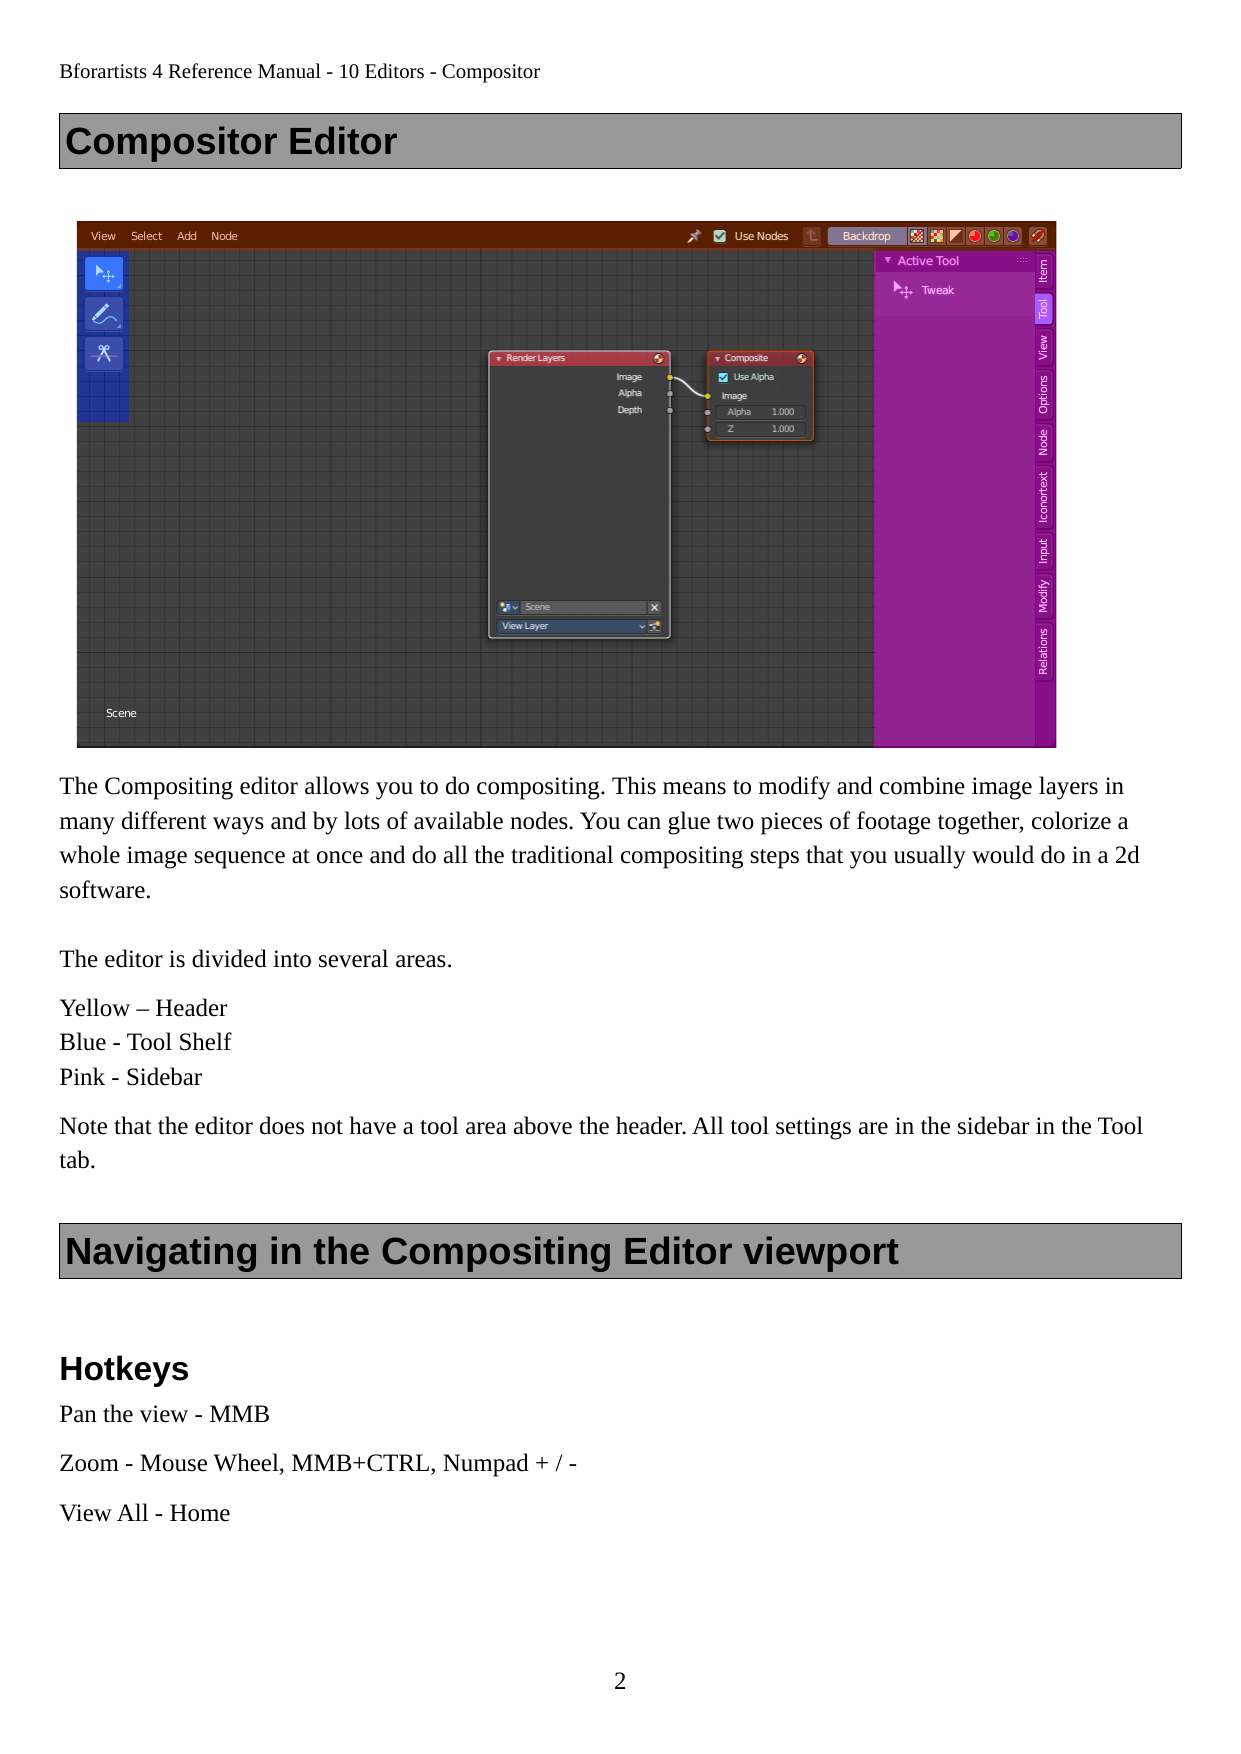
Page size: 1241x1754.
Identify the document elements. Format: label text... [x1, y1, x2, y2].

text Note that the editor does not have a tool area above the header. All tool settings are in the sidebar in the Tool tab. [59, 1111, 1181, 1174]
picture [76, 221, 1057, 748]
subtitle Hotkeys [59, 1348, 1181, 1387]
text Zoom - Mouse Wheel, MMB+CTRL, Numpad + / - [59, 1448, 1181, 1477]
text View All - Home [59, 1498, 1181, 1526]
text Yellow – Header Blue - Tool Shelf Pink - Sidebar [59, 993, 1181, 1091]
table_header Navigating in the Compositing Editor viewport [60, 1224, 1181, 1278]
text The Compositing editor allows you to do compositing. This means to modify and combine image layers in many different ways and by lots of available nodes. You can glue two pieces of footage together, colorize a whole image sequence at once and do all the traditional compositing steps that you usually would do in a 2d software. The editor is divided into several areas. [59, 202, 1181, 972]
text Pan the view - MMB [59, 1399, 1181, 1428]
table_header Compositor Editor [60, 114, 1181, 168]
